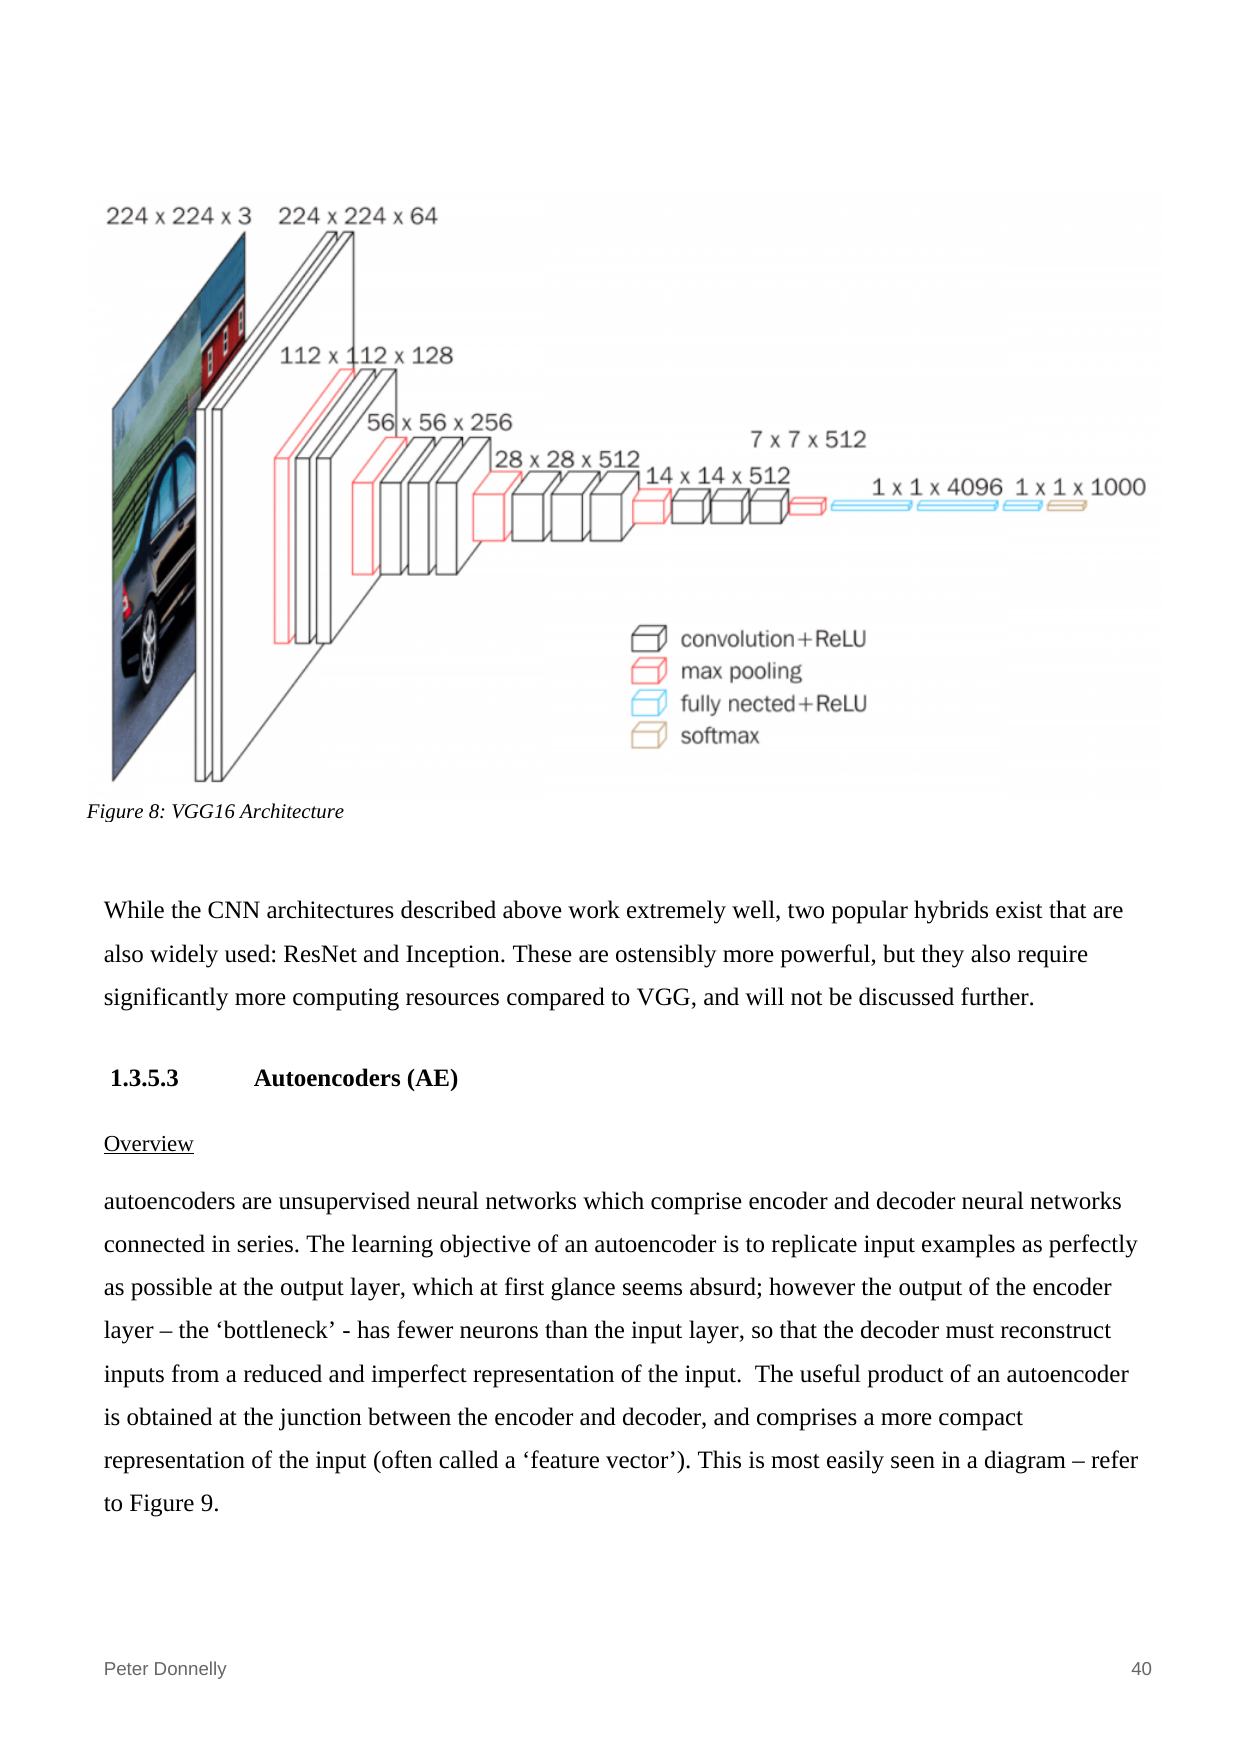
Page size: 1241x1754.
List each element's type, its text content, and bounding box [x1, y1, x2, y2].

text Figure 8: VGG16 Architecture [87, 799, 1163, 822]
text autoencoders are unsupervised neural networks which comprise encoder and decoder neural networks connected in series. The learning objective of an autoencoder is to replicate input examples as perfectly as possible at the output layer, which at first glance seems absurd; however the output of the encoder layer – the ‘bottleneck’ - has fewer neurons than the input layer, so that the decoder must reconstruct inputs from a reduced and imperfect representation of the input. The useful product of an autoencoder is obtained at the junction between the encoder and decoder, and comprises a more compact representation of the input (often called a ‘feature vector’). This is most easily seen in a diagram – refer to Figure 9. [103, 1186, 1146, 1517]
text While the CNN architectures described above work extremely well, two popular hybrids exist that are also widely used: ResNet and Inception. These are ostensibly more powerful, but they also require significantly more computing resources compared to VGG, and will not be discussed further. [103, 822, 1146, 1011]
subtitle Autoencoders (AE) [103, 1063, 1146, 1092]
subtitle Overview [86, 1130, 1146, 1157]
text [103, 120, 1146, 179]
picture [87, 191, 1164, 799]
